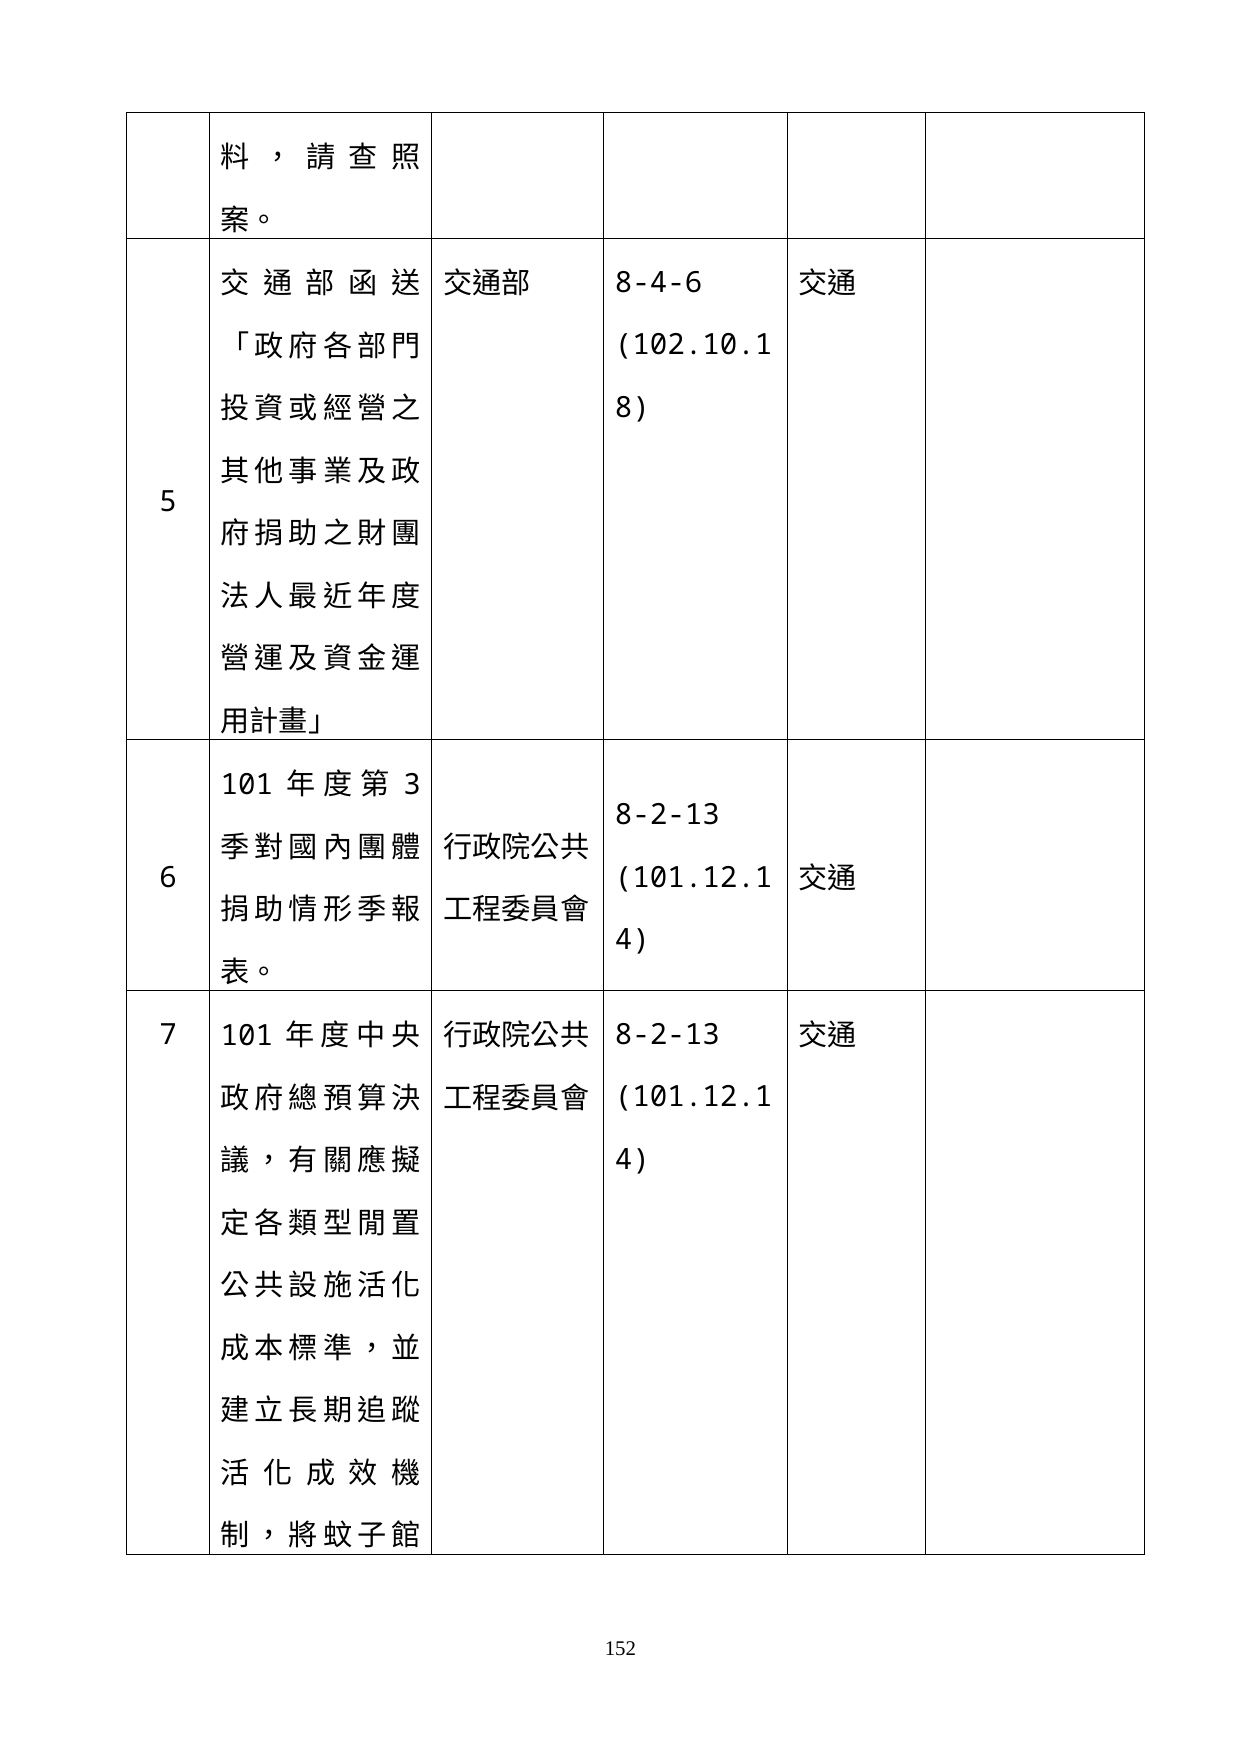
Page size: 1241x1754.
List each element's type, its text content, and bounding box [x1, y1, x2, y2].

table_cell [926, 239, 1144, 739]
table_cell 交通部 [432, 239, 603, 739]
table_cell 101年度第3季對國內團體捐助情形季報表。 [210, 740, 431, 990]
table_cell 101年度中央政府總預算決議，有關應擬定各類型閒置公共設施活化成本標準，並建立長期追蹤活化成效機制，將蚊子館 [210, 991, 431, 1554]
table_cell 交通 [788, 740, 925, 990]
table_cell 交通 [788, 239, 925, 739]
table_cell 8-4-6 (102.10.18) [604, 239, 787, 739]
table_cell 5 [127, 239, 209, 739]
table_cell 8-2-13 (101.12.14) [604, 991, 787, 1554]
table_cell [926, 113, 1144, 238]
table_cell [926, 740, 1144, 990]
table_cell 交通部函送「政府各部門投資或經營之其他事業及政府捐助之財團法人最近年度營運及資金運用計畫」 [210, 239, 431, 739]
table_cell 交通 [788, 991, 925, 1554]
table_cell 行政院公共工程委員會 [432, 740, 603, 990]
table_cell [432, 113, 603, 238]
table_cell [926, 991, 1144, 1554]
table_cell [127, 113, 209, 238]
table_cell [788, 113, 925, 238]
table_cell 料，請查照案。 [210, 113, 431, 238]
table_cell 6 [127, 740, 209, 990]
table_cell 行政院公共工程委員會 [432, 991, 603, 1554]
table_cell 7 [127, 991, 209, 1554]
table_cell [604, 113, 787, 238]
table_cell 8-2-13 (101.12.14) [604, 740, 787, 990]
